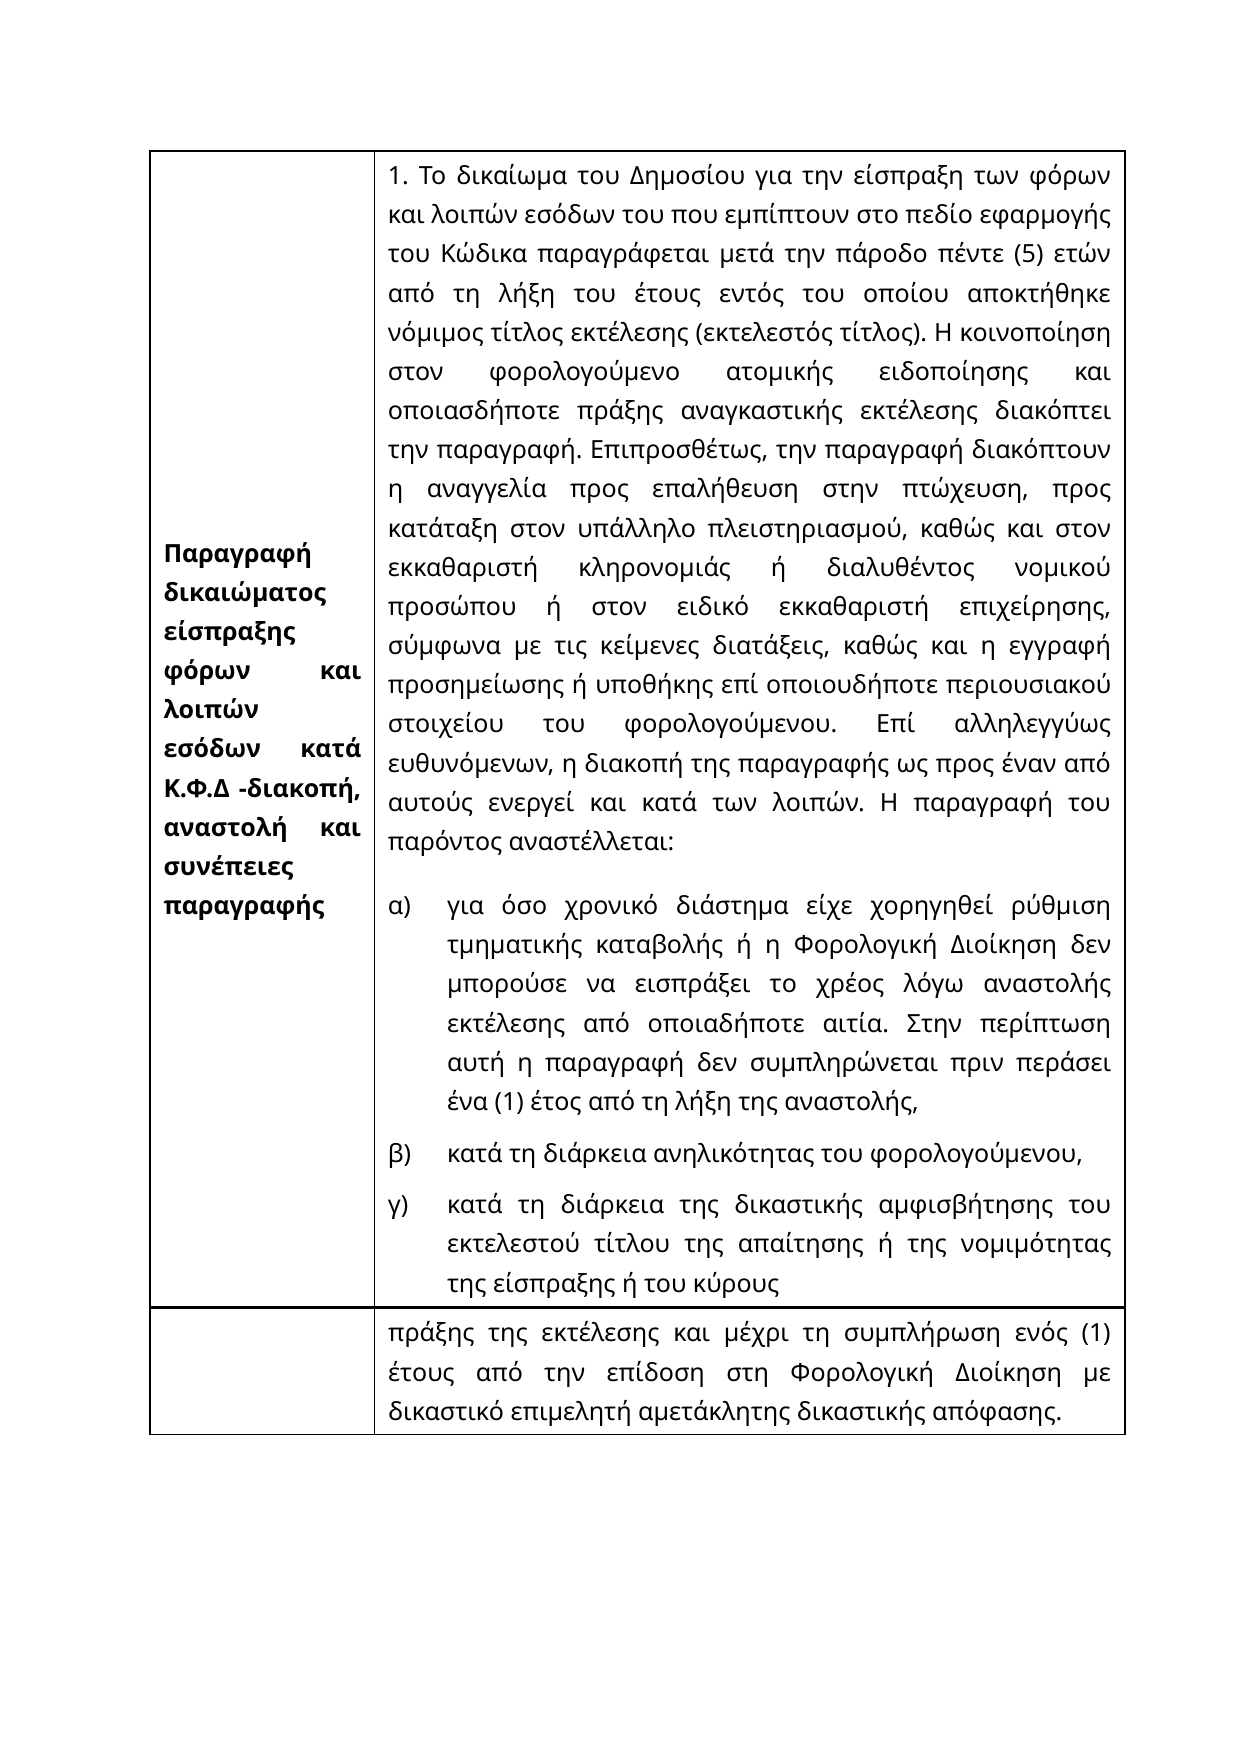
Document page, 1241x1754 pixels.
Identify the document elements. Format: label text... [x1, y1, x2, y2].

table_header πράξης της εκτέλεσης και μέχρι τη συμπλήρωση ενός (1) έτους από την επίδοση στη Φορολογική Διοίκηση με δικαστικό επιμελητή αμετάκλητης δικαστικής απόφασης. [375, 1309, 1124, 1434]
table_cell Παραγραφή δικαιώματος είσπραξης φόρων και λοιπών εσόδων κατά Κ.Φ.Δ -διακοπή, αναστολή και συνέπειες παραγραφής [151, 152, 374, 1306]
table_header [151, 1309, 374, 1434]
table_cell 1. Το δικαίωμα του Δημοσίου για την είσπραξη των φόρων και λοιπών εσόδων του που εμπίπτουν στο πεδίο εφαρμογής του Κώδικα παραγράφεται μετά την πάροδο πέντε (5) ετών από τη λήξη του έτους εντός του οποίου αποκτήθηκε νόμιμος τίτλος εκτέλεσης (εκτελεστός τίτλος). Η κοινοποίηση στον φορολογούμενο ατομικής ειδοποίησης και οποιασδήποτε πράξης αναγκαστικής εκτέλεσης διακόπτει την παραγραφή. Επιπροσθέτως, την παραγραφή διακόπτουν η αναγγελία προς επαλήθευση στην πτώχευση, προς κατάταξη στον υπάλληλο πλειστηριασμού, καθώς και στον εκκαθαριστή κληρονομιάς ή διαλυθέντος νομικού προσώπου ή στον ειδικό εκκαθαριστή επιχείρησης, σύμφωνα με τις κείμενες διατάξεις, καθώς και η εγγραφή προσημείωσης ή υποθήκης επί οποιουδήποτε περιουσιακού στοιχείου του φορολογούμενου. Επί αλληλεγγύως ευθυνόμενων, η διακοπή της παραγραφής ως προς έναν από αυτούς ενεργεί και κατά των λοιπών. Η παραγραφή του παρόντος αναστέλλεται: α) για όσο χρονικό διάστημα είχε χορηγηθεί ρύθμιση τμηματικής καταβολής ή η Φορολογική Διοίκηση δεν μπορούσε να εισπράξει το χρέος λόγω αναστολής εκτέλεσης από οποιαδήποτε αιτία. Στην περίπτωση αυτή η παραγραφή δεν συμπληρώνεται πριν περάσει ένα (1) έτος από τη λήξη της αναστολής, β) κατά τη διάρκεια ανηλικότητας του φορολογούμενου, γ) κατά τη διάρκεια της δικαστικής αμφισβήτησης του εκτελεστού τίτλου της απαίτησης ή της νομιμότητας της είσπραξης ή του κύρους [375, 152, 1124, 1306]
